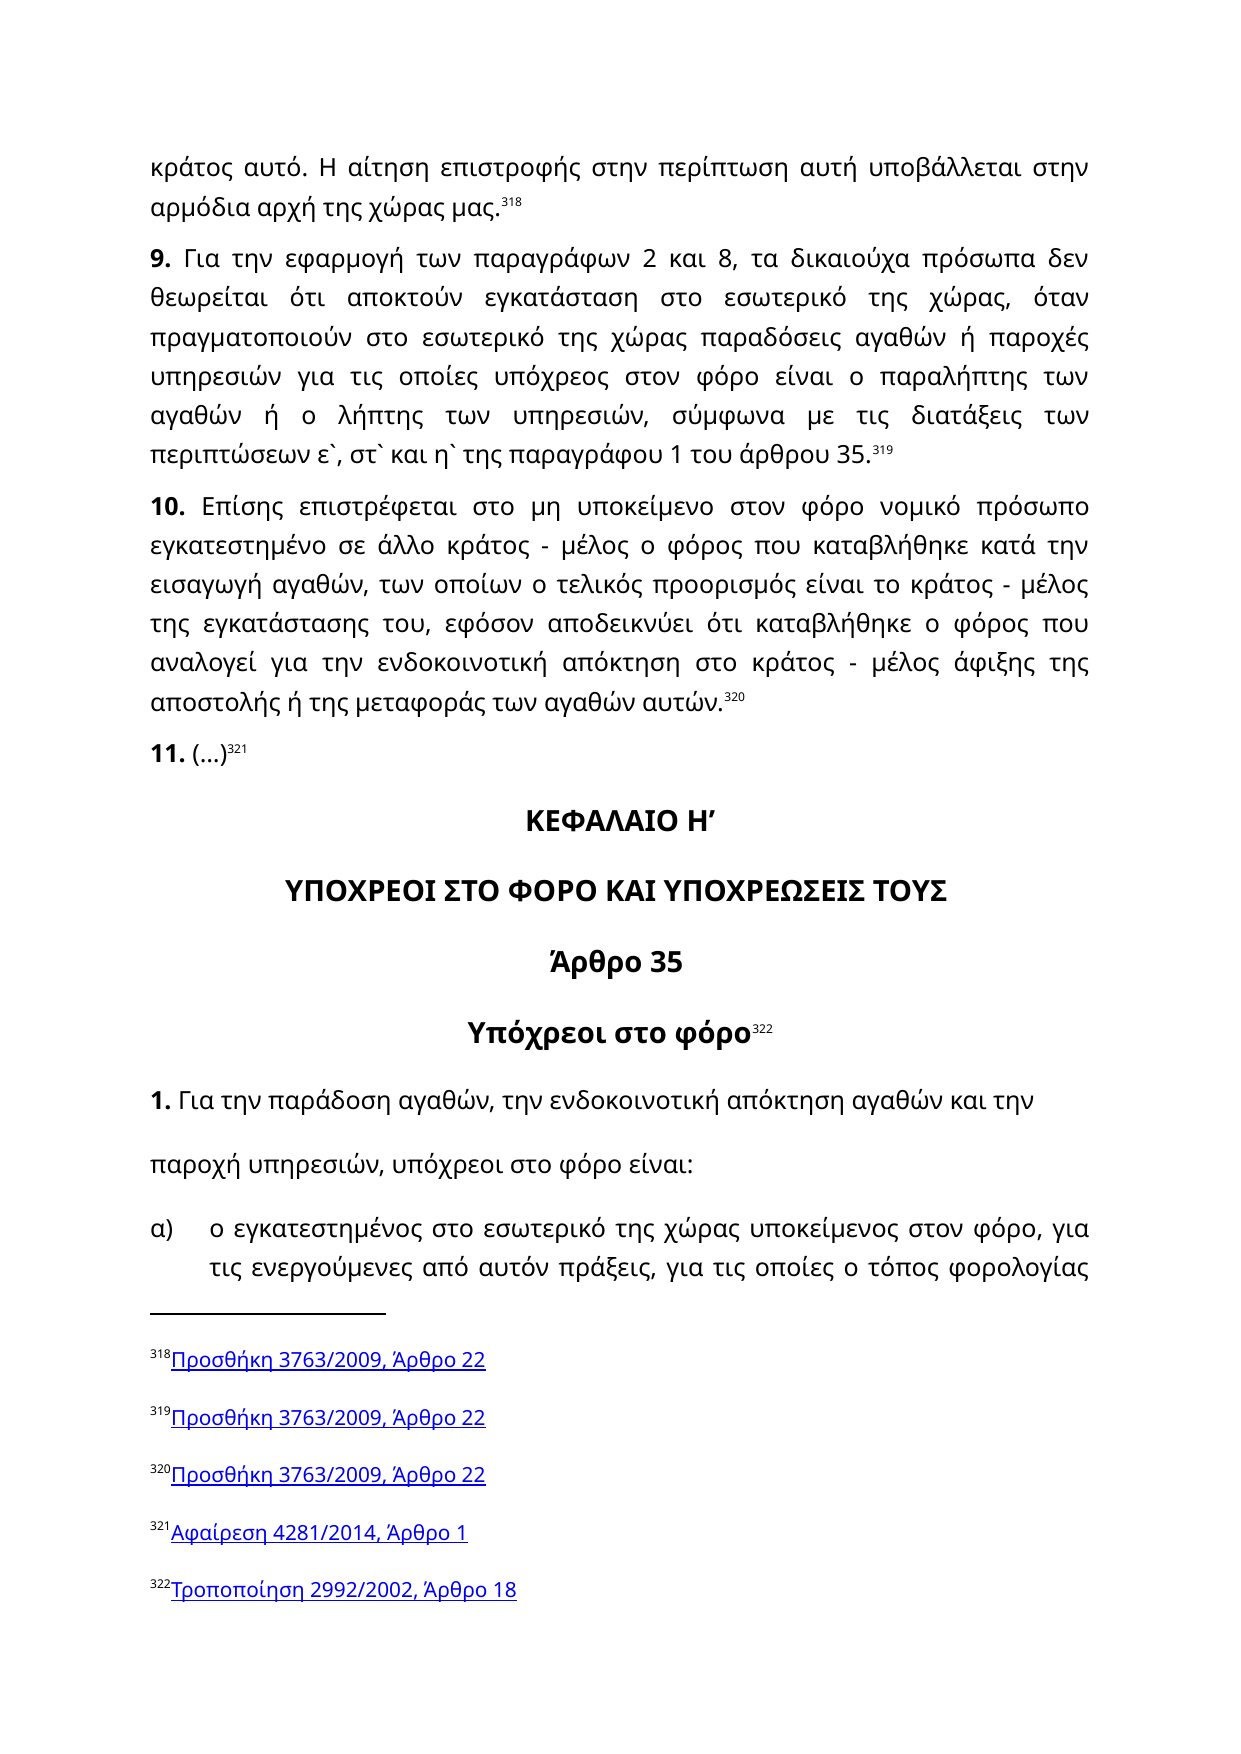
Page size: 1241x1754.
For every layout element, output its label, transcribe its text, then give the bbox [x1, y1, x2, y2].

subtitle Άρθρο 35 [150, 941, 1090, 981]
subtitle ΥΠΟΧΡΕΟΙ ΣΤΟ ΦΟΡΟ ΚΑΙ ΥΠΟΧΡΕΩΣΕΙΣ ΤΟΥΣ [150, 871, 1090, 910]
list α) ο εγκατεστημένος στο εσωτερικό της χώρας υποκείμενος στον φόρο, για τις ενεργούμενες από αυτόν πράξεις, για τις οποίες ο τόπος φορολογίας [150, 1211, 1090, 1284]
subtitle Υπόχρεοι στο φόρο [150, 1012, 1090, 1052]
subtitle ΚΕΦΑΛΑΙΟ Η’ [150, 800, 1090, 840]
text 10. Επίσης επιστρέφεται στο μη υποκείμενο στον φόρο νομικό πρόσωπο εγκατεστημένο σε άλλο κράτος - μέλος ο φόρος που καταβλήθηκε κατά την εισαγωγή αγαθών, των οποίων ο τελικός προορισμός είναι το κράτος - μέλος της εγκατάστασης του, εφόσον αποδεικνύει ότι καταβλήθηκε ο φόρος που αναλογεί για την ενδοκοινοτική απόκτηση στο κράτος - μέλος άφιξης της αποστολής ή της μεταφοράς των αγαθών αυτών. [150, 488, 1090, 718]
text 11. (…) [150, 736, 1090, 770]
text Προσθήκη 3763/2009, Άρθρο 22 [150, 1460, 1090, 1489]
text 1. Για την παράδοση αγαθών, την ενδοκοινοτική απόκτηση αγαθών και την [150, 1082, 1090, 1117]
text κράτος αυτό. Η αίτηση επιστροφής στην περίπτωση αυτή υποβάλλεται στην αρμόδια αρχή της χώρας μας. [150, 150, 1090, 223]
text παροχή υπηρεσιών, υπόχρεοι στο φόρο είναι: [150, 1147, 1090, 1181]
text Προσθήκη 3763/2009, Άρθρο 22 [150, 1345, 1090, 1373]
text Προσθήκη 3763/2009, Άρθρο 22 [150, 1403, 1090, 1431]
text Τροποποίηση 2992/2002, Άρθρο 18 [150, 1576, 1090, 1604]
text Αφαίρεση 4281/2014, Άρθρο 1 [150, 1518, 1090, 1546]
text 9. Για την εφαρμογή των παραγράφων 2 και 8, τα δικαιούχα πρόσωπα δεν θεωρείται ότι αποκτούν εγκατάσταση στο εσωτερικό της χώρας, όταν πραγματοποιούν στο εσωτερικό της χώρας παραδόσεις αγαθών ή παροχές υπηρεσιών για τις οποίες υπόχρεος στον φόρο είναι ο παραλήπτης των αγαθών ή ο λήπτης των υπηρεσιών, σύμφωνα με τις διατάξεις των περιπτώσεων ε`, στ` και η` της παραγράφου 1 του άρθρου 35. [150, 241, 1090, 471]
